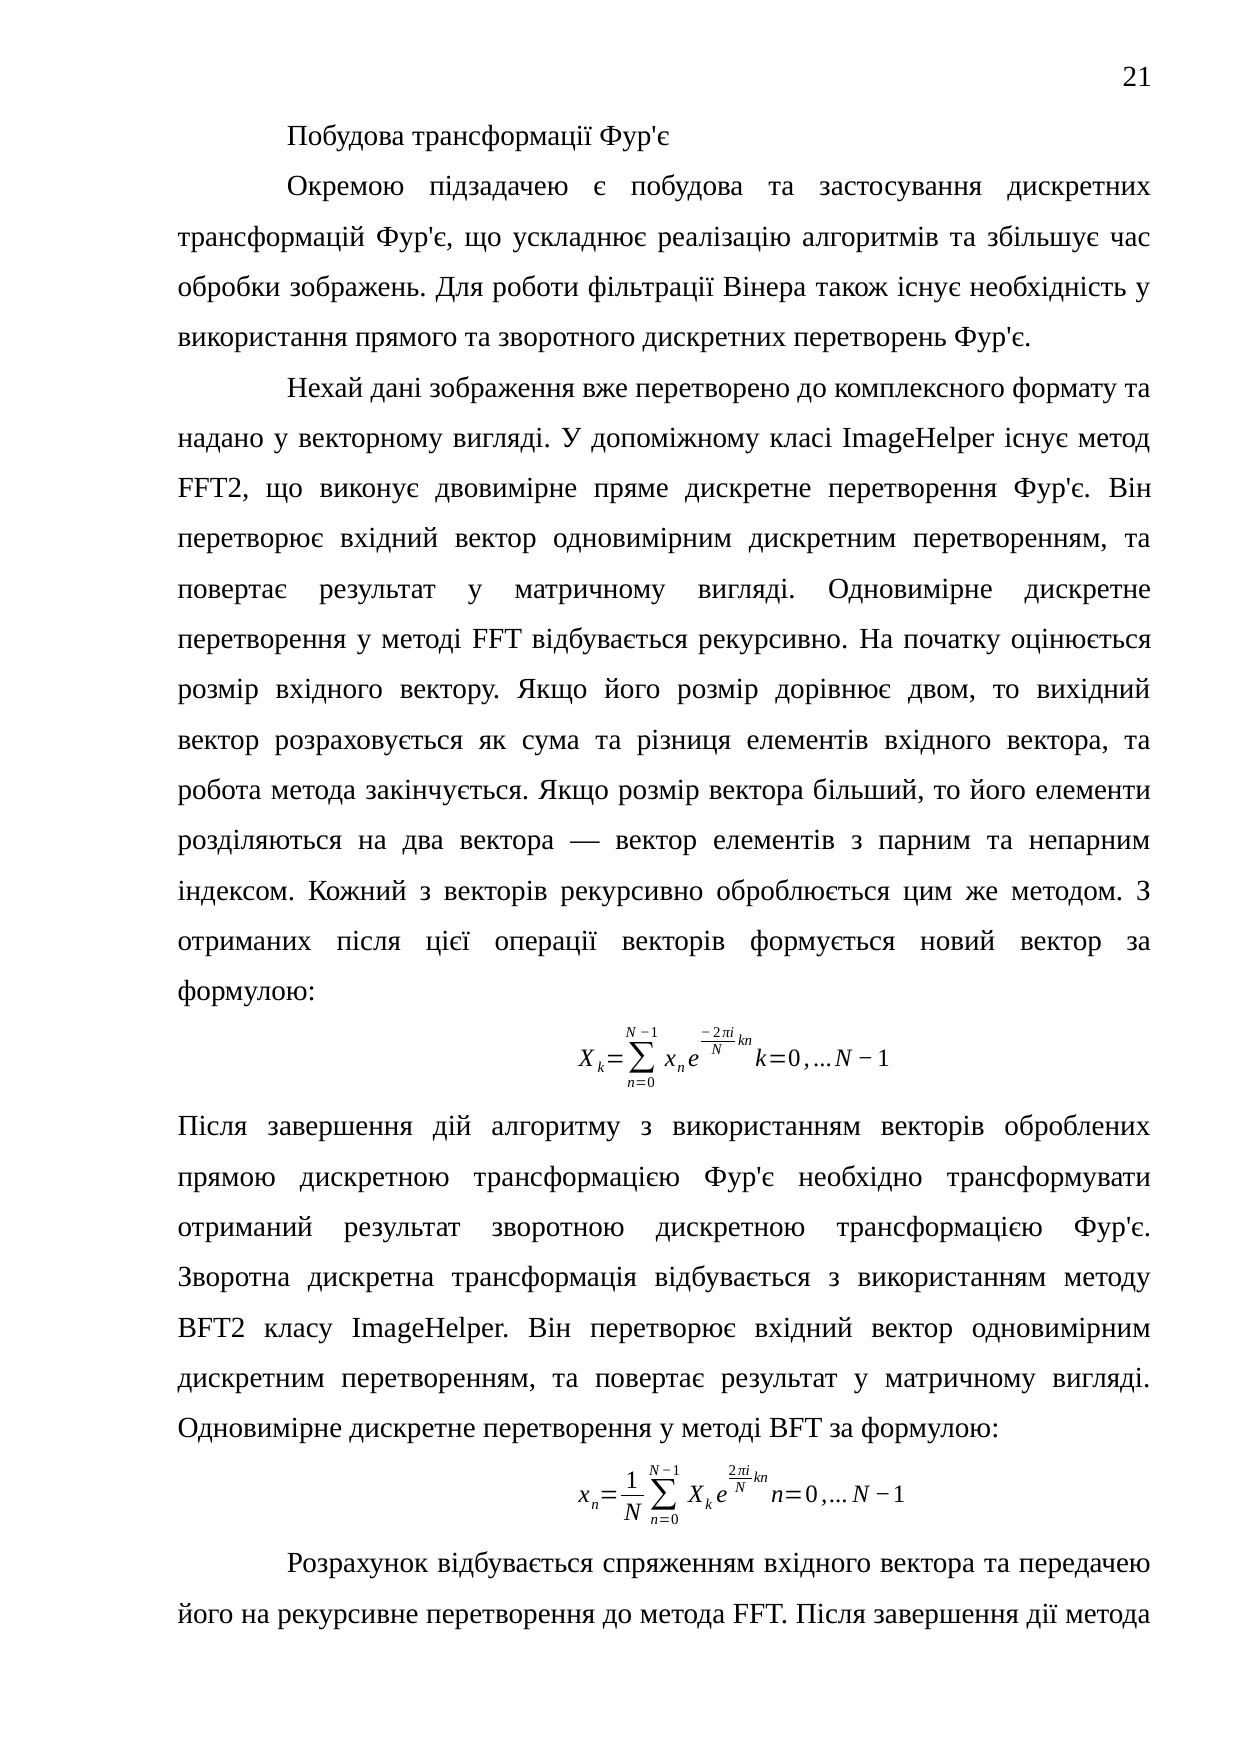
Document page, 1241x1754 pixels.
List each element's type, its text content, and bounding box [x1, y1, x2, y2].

text Розрахунок відбувається спряженням вхідного вектора та передачею його на рекурсивне перетворення до метода FFT. Після завершення дії метода [177, 1546, 1152, 1629]
text Побудова трансформації Фур'є [177, 118, 1152, 152]
text Після завершення дій алгоритму з використанням векторів оброблених прямою дискретною трансформацією Фур'є необхідно трансформувати отриманий результат зворотною дискретною трансформацією Фур'є. Зворотна дискретна трансформація відбувається з використанням методу BFT2 класу ImageHelper. Він перетворює вхідний вектор одновимірним дискретним перетворенням, та повертає результат у матричному вигляді. Одновимірне дискретне перетворення у методі BFT за формулою: [177, 1024, 1152, 1444]
text Окремою підзадачею є побудова та застосування дискретних трансформацій Фур'є, що ускладнює реалізацію алгоритмів та збільшує час обробки зображень. Для роботи фільтрації Вінера також існує необхідність у використання прямого та зворотного дискретних перетворень Фур'є. [177, 168, 1152, 353]
text Нехай дані зображення вже перетворено до комплексного формату та надано у векторному вигляді. У допоміжному класі ImageHelper існує метод FFT2, що виконує двовимірне пряме дискретне перетворення Фур'є. Він перетворює вхідний вектор одновимірним дискретним перетворенням, та повертає результат у матричному вигляді. Одновимірне дискретне перетворення у методі FFT відбувається рекурсивно. На початку оцінюється розмір вхідного вектору. Якщо його розмір дорівнює двом, то вихідний вектор розраховується як сума та різниця елементів вхідного вектора, та робота метода закінчується. Якщо розмір вектора більший, то його елементи розділяються на два вектора — вектор елементів з парним та непарним індексом. Кожний з векторів рекурсивно оброблюється цим же методом. З отриманих після цієї операції векторів формується новий вектор за формулою: [177, 370, 1152, 1007]
